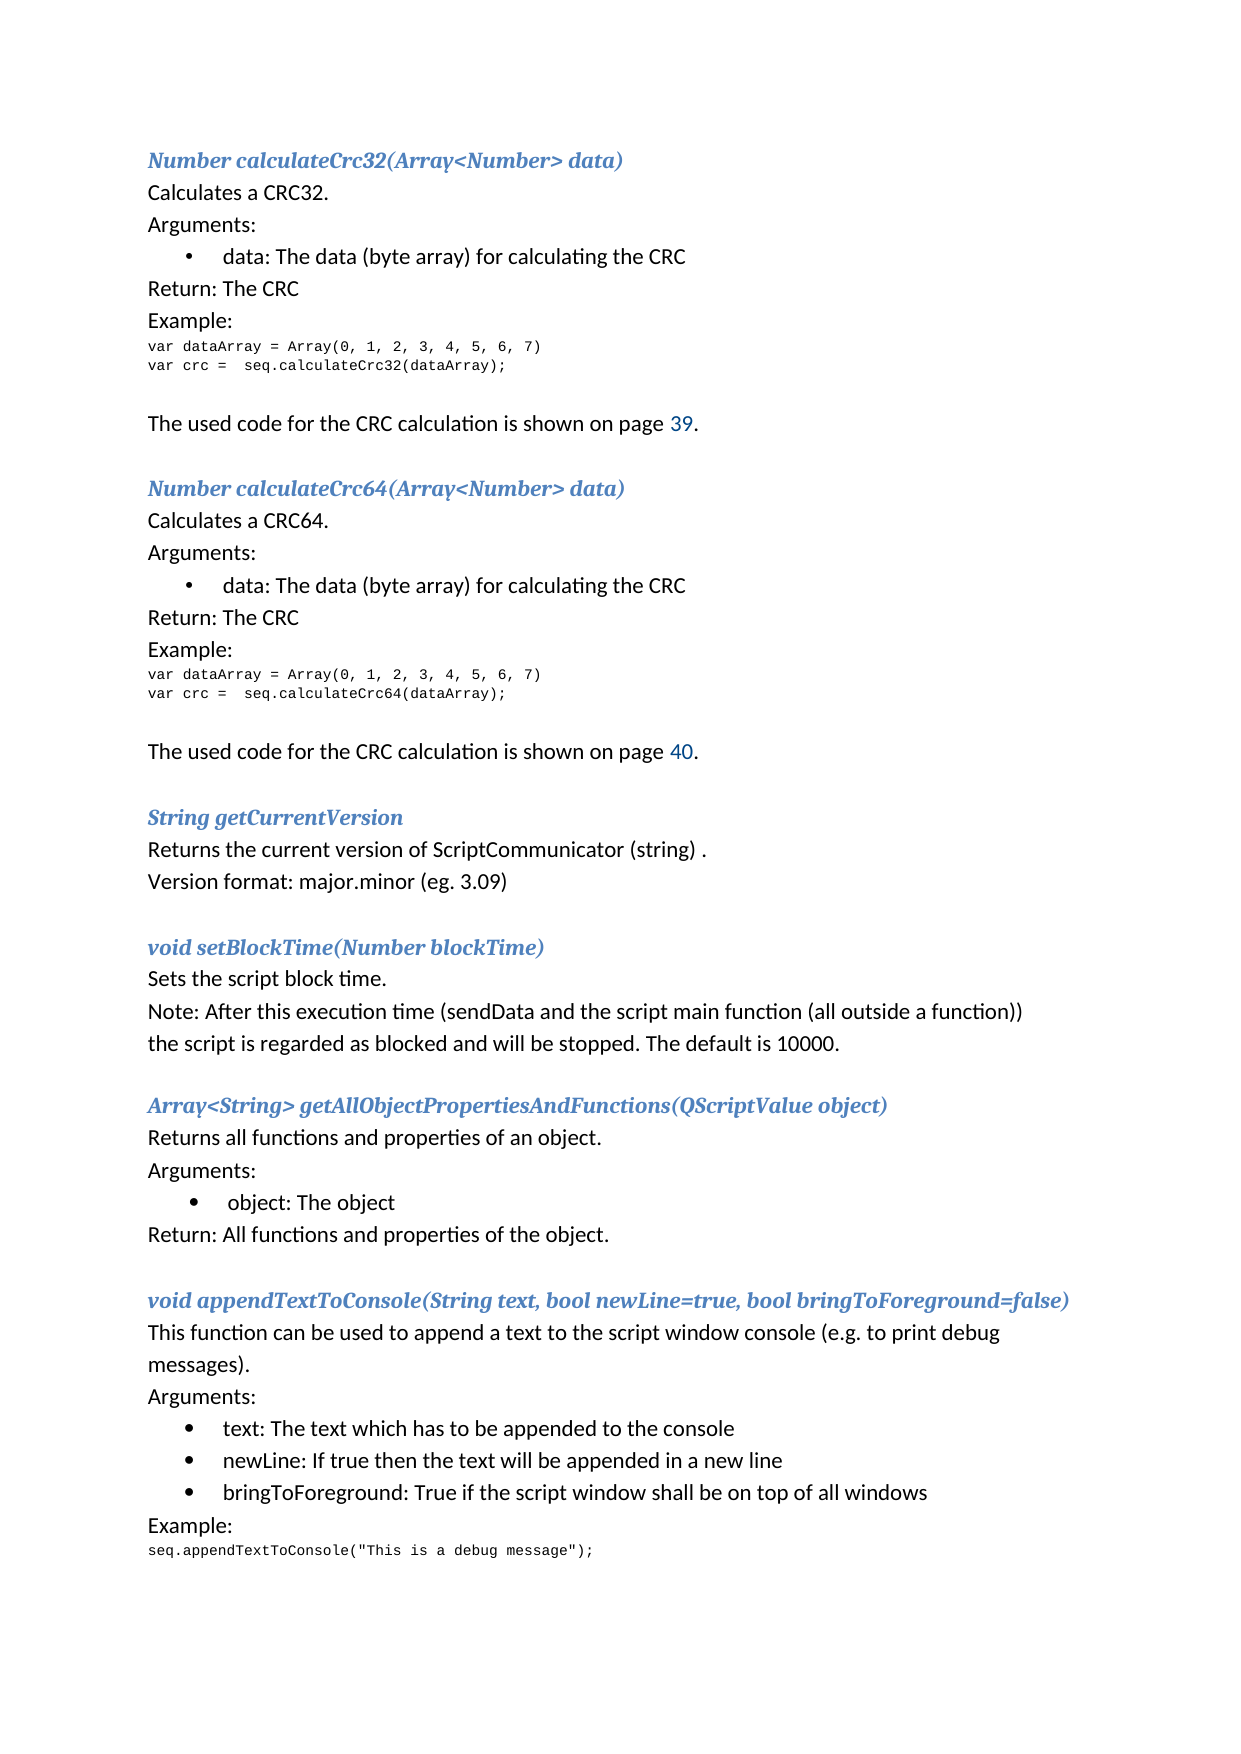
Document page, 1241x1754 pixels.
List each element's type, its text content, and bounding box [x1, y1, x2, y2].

text Returns all functions and properties of an object. [148, 1123, 1093, 1152]
text var crc = seq.calculateCrc64(dataArray); [148, 686, 1093, 703]
text The used code for the CRC calculation is shown on page 41. [148, 737, 1093, 765]
list newLine: If true then the text will be appended in a new line [185, 1446, 1093, 1474]
subtitle String getCurrentVersion [148, 805, 1093, 831]
text Note: After this execution time (sendData and the script main function (all outside a function)) [148, 997, 1093, 1025]
list text: The text which has to be appended to the console [185, 1414, 1093, 1442]
list data: The data (byte array) for calculating the CRC [185, 571, 1093, 599]
list Return: The CRC [148, 603, 1093, 631]
list Example: [148, 307, 1093, 334]
text Return: All functions and properties of the object. [148, 1220, 1093, 1248]
subtitle Array<String> getAllObjectPropertiesAndFunctions(QScriptValue object) [148, 1093, 1093, 1120]
list Return: The CRC [148, 274, 1093, 302]
text Example: [148, 1511, 1093, 1539]
text var crc = seq.calculateCrc32(dataArray); [148, 358, 1093, 374]
list data: The data (byte array) for calculating the CRC [185, 242, 1093, 270]
text Arguments: [148, 1156, 1093, 1184]
list Calculates a CRC32. [148, 178, 1093, 206]
text Returns the current version of ScriptCommunicator (string) . [148, 835, 1093, 863]
subtitle void appendTextToConsole(String text, bool newLine=true, bool bringToForeground=false) [148, 1287, 1093, 1314]
text Arguments: [148, 1382, 1093, 1410]
text seq.appendTextToConsole("This is a debug message"); [148, 1543, 1093, 1559]
subtitle void setBlockTime(Number blockTime) [148, 934, 1093, 961]
text This function can be used to append a text to the script window console (e.g. to print debug messages). [148, 1318, 1093, 1378]
text Sets the script block time. [148, 964, 1093, 993]
list Calculates a CRC64. [148, 506, 1093, 534]
text var dataArray = Array(0, 1, 2, 3, 4, 5, 6, 7) [148, 339, 1093, 355]
list Example: [148, 635, 1093, 663]
list Arguments: [148, 538, 1093, 567]
subtitle Number calculateCrc64(Array<Number> data) [148, 476, 1093, 502]
list bringToForeground: True if the script window shall be on top of all windows [185, 1478, 1093, 1507]
list object: The object [190, 1188, 1093, 1216]
text var dataArray = Array(0, 1, 2, 3, 4, 5, 6, 7) [148, 667, 1093, 684]
list Arguments: [148, 210, 1093, 238]
text the script is regarded as blocked and will be stopped. The default is 10000. [148, 1029, 1093, 1057]
subtitle Number calculateCrc32(Array<Number> data) [148, 148, 1093, 174]
text Version format: major.minor (eg. 3.09) [148, 867, 1093, 895]
text The used code for the CRC calculation is shown on page 40. [148, 409, 1093, 437]
